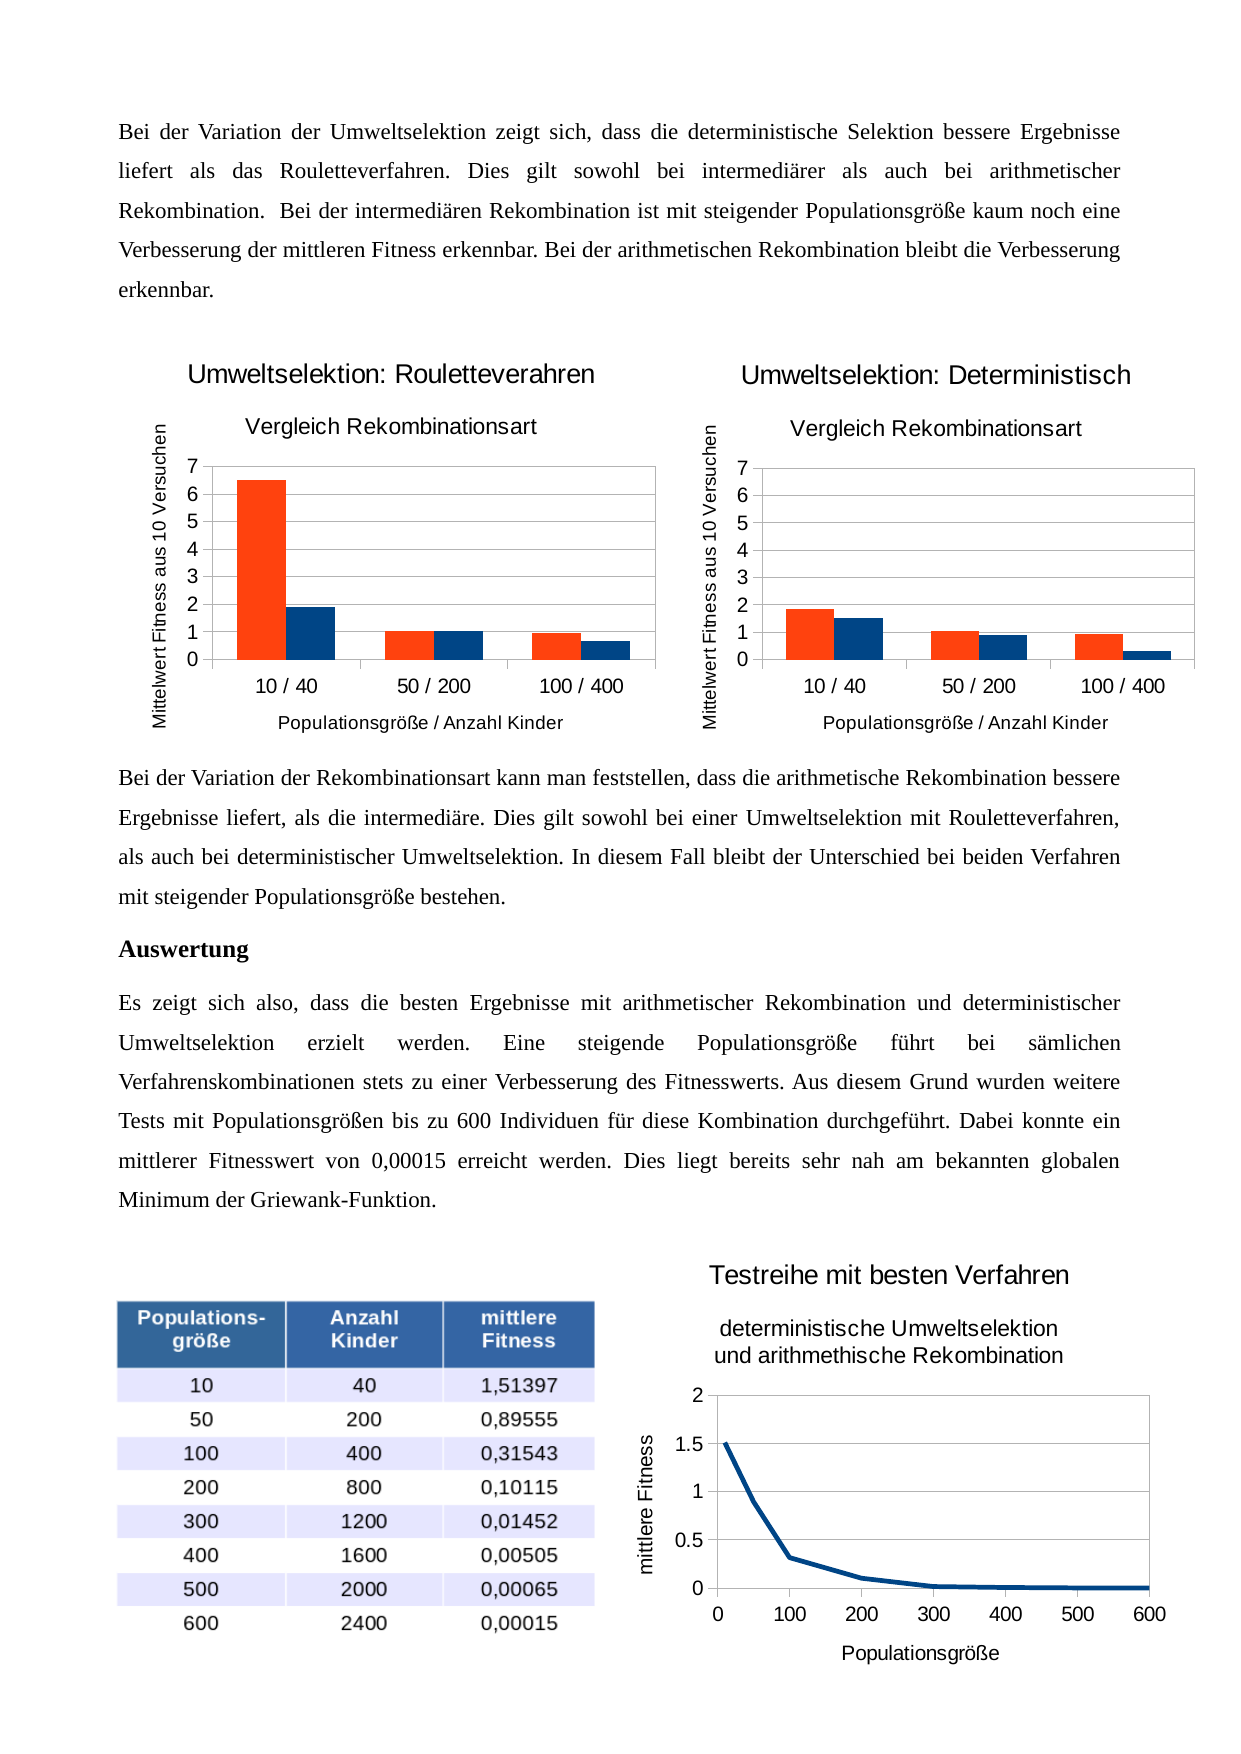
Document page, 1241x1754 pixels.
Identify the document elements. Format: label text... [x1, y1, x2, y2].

text Bei der Variation der Rekombinationsart kann man feststellen, dass die arithmetische Rekombination bessere Ergebnisse liefert, als die intermediäre. Dies gilt sowohl bei einer Umweltselektion mit Rouletteverfahren, als auch bei deterministischer Umweltselektion. In diesem Fall bleibt der Unterschied bei beiden Verfahren mit steigender Populationsgröße bestehen. [118, 765, 1122, 909]
text Auswertung [118, 934, 1122, 963]
text Es zeigt sich also, dass die besten Ergebnisse mit arithmetischer Rekombination und deterministischer Umweltselektion erzielt werden. Eine steigende Populationsgröße führt bei sämlichen Verfahrenskombinationen stets zu einer Verbesserung des Fitnesswerts. Aus diesem Grund wurden weitere Tests mit Populationsgrößen bis zu 600 Individuen für diese Kombination durchgeführt. Dabei konnte ein mittlerer Fitnesswert von 0,00015 erreicht werden. Dies liegt bereits sehr nah am bekannten globalen Minimum der Griewank-Funktion. [118, 989, 1122, 1213]
picture [111, 1296, 599, 1640]
text [118, 327, 1122, 336]
text Bei der Variation der Umweltselektion zeigt sich, dass die deterministische Selektion bessere Ergebnisse liefert als das Rouletteverfahren. Dies gilt sowohl bei intermediärer als auch bei arithmetischer Rekombination. Bei der intermediären Rekombination ist mit steigender Populationsgröße kaum noch eine Verbesserung der mittleren Fitness erkennbar. Bei der arithmetischen Rekombination bleibt die Verbesserung erkennbar. [118, 118, 1122, 302]
